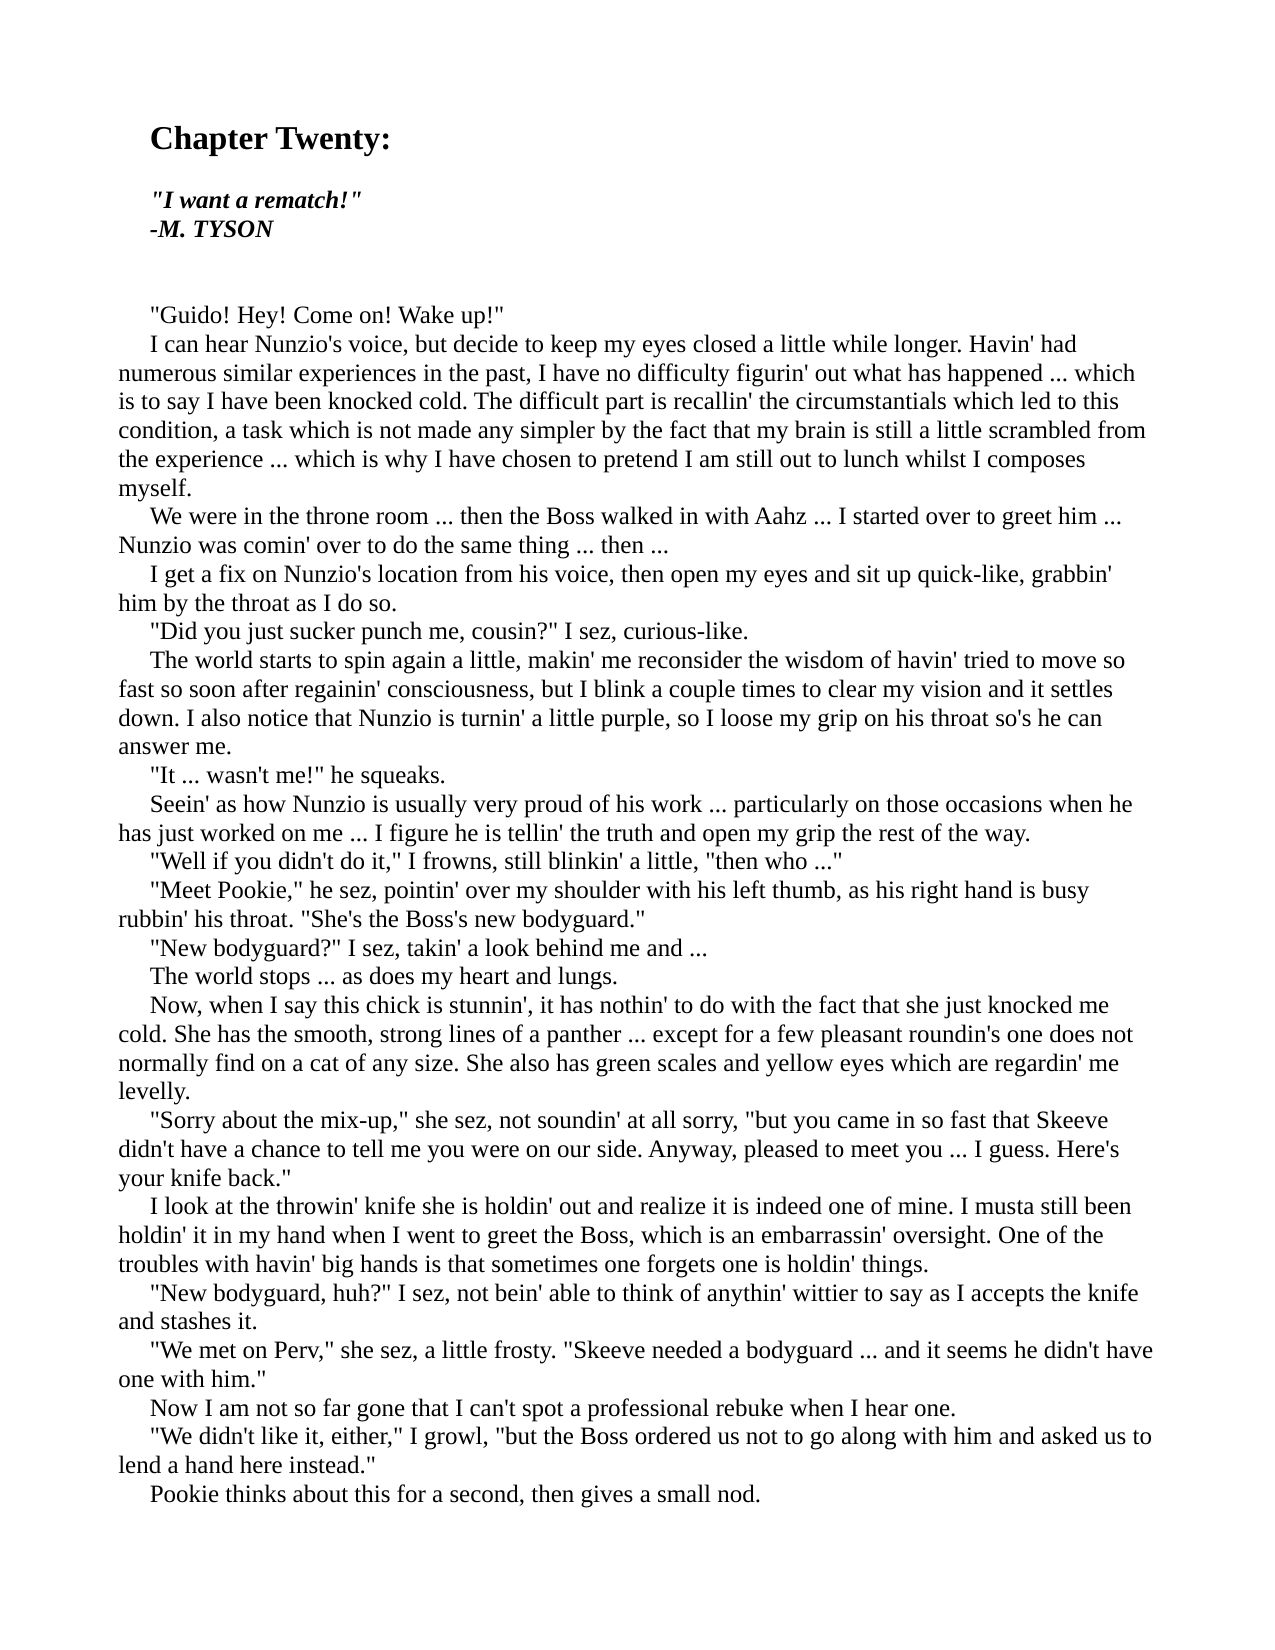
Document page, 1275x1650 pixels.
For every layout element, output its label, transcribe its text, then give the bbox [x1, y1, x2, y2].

text "I want a rematch!" [118, 185, 1157, 214]
text We were in the throne room ... then the Boss walked in with Aahz ... I started over to greet him ... Nunzio was comin' over to do the same thing ... then ... [118, 501, 1157, 559]
subtitle Chapter Twenty: [118, 118, 1157, 156]
text The world stops ... as does my heart and lungs. [118, 961, 1157, 990]
text "Did you just sucker punch me, cousin?" I sez, curious-like. [118, 616, 1157, 645]
text "Sorry about the mix-up," she sez, not soundin' at all sorry, "but you came in so fast that Skeeve didn't have a chance to tell me you were on our side. Anyway, pleased to meet you ... I guess. Here's your knife back." [118, 1105, 1157, 1191]
text "Meet Pookie," he sez, pointin' over my shoulder with his left thumb, as his right hand is busy rubbin' his throat. "She's the Boss's new bodyguard." [118, 875, 1157, 933]
text -M. TYSON [118, 214, 1157, 243]
text Pookie thinks about this for a second, then gives a small nod. [118, 1479, 1157, 1508]
text "We didn't like it, either," I growl, "but the Boss ordered us not to go along with him and asked us to lend a hand here instead." [118, 1421, 1157, 1479]
text "It ... wasn't me!" he squeaks. [118, 760, 1157, 789]
text Now, when I say this chick is stunnin', it has nothin' to do with the fact that she just knocked me cold. She has the smooth, strong lines of a panther ... except for a few pleasant roundin's one does not normally find on a cat of any size. She also has green scales and yellow eyes which are regardin' me levelly. [118, 990, 1157, 1105]
text Seein' as how Nunzio is usually very proud of his work ... particularly on those occasions when he has just worked on me ... I figure he is tellin' the truth and open my grip the rest of the way. [118, 789, 1157, 846]
text "New bodyguard?" I sez, takin' a look behind me and ... [118, 933, 1157, 961]
text The world starts to spin again a little, makin' me reconsider the wisdom of havin' tried to move so fast so soon after regainin' consciousness, but I blink a couple times to clear my vision and it settles down. I also notice that Nunzio is turnin' a little purple, so I loose my grip on his throat so's he can answer me. [118, 645, 1157, 760]
text I look at the throwin' knife she is holdin' out and realize it is indeed one of mine. I musta still been holdin' it in my hand when I went to greet the Boss, which is an embarrassin' oversight. One of the troubles with havin' big hands is that sometimes one forgets one is holdin' things. [118, 1191, 1157, 1278]
text I get a fix on Nunzio's location from his voice, then open my eyes and sit up quick-like, grabbin' him by the throat as I do so. [118, 559, 1157, 616]
text "We met on Perv," she sez, a little frosty. "Skeeve needed a bodyguard ... and it seems he didn't have one with him." [118, 1335, 1157, 1393]
text I can hear Nunzio's voice, but decide to keep my eyes closed a little while longer. Havin' had numerous similar experiences in the past, I have no difficulty figurin' out what has happened ... which is to say I have been knocked cold. The difficult part is recallin' the circumstantials which led to this condition, a task which is not made any simpler by the fact that my brain is still a little scrambled from the experience ... which is why I have chosen to pretend I am still out to lunch whilst I composes myself. [118, 329, 1157, 501]
text "Well if you didn't do it," I frowns, still blinkin' a little, "then who ..." [118, 846, 1157, 875]
text Now I am not so far gone that I can't spot a professional rebuke when I hear one. [118, 1393, 1157, 1421]
text "New bodyguard, huh?" I sez, not bein' able to think of anythin' wittier to say as I accepts the knife and stashes it. [118, 1278, 1157, 1335]
text "Guido! Hey! Come on! Wake up!" [118, 300, 1157, 329]
